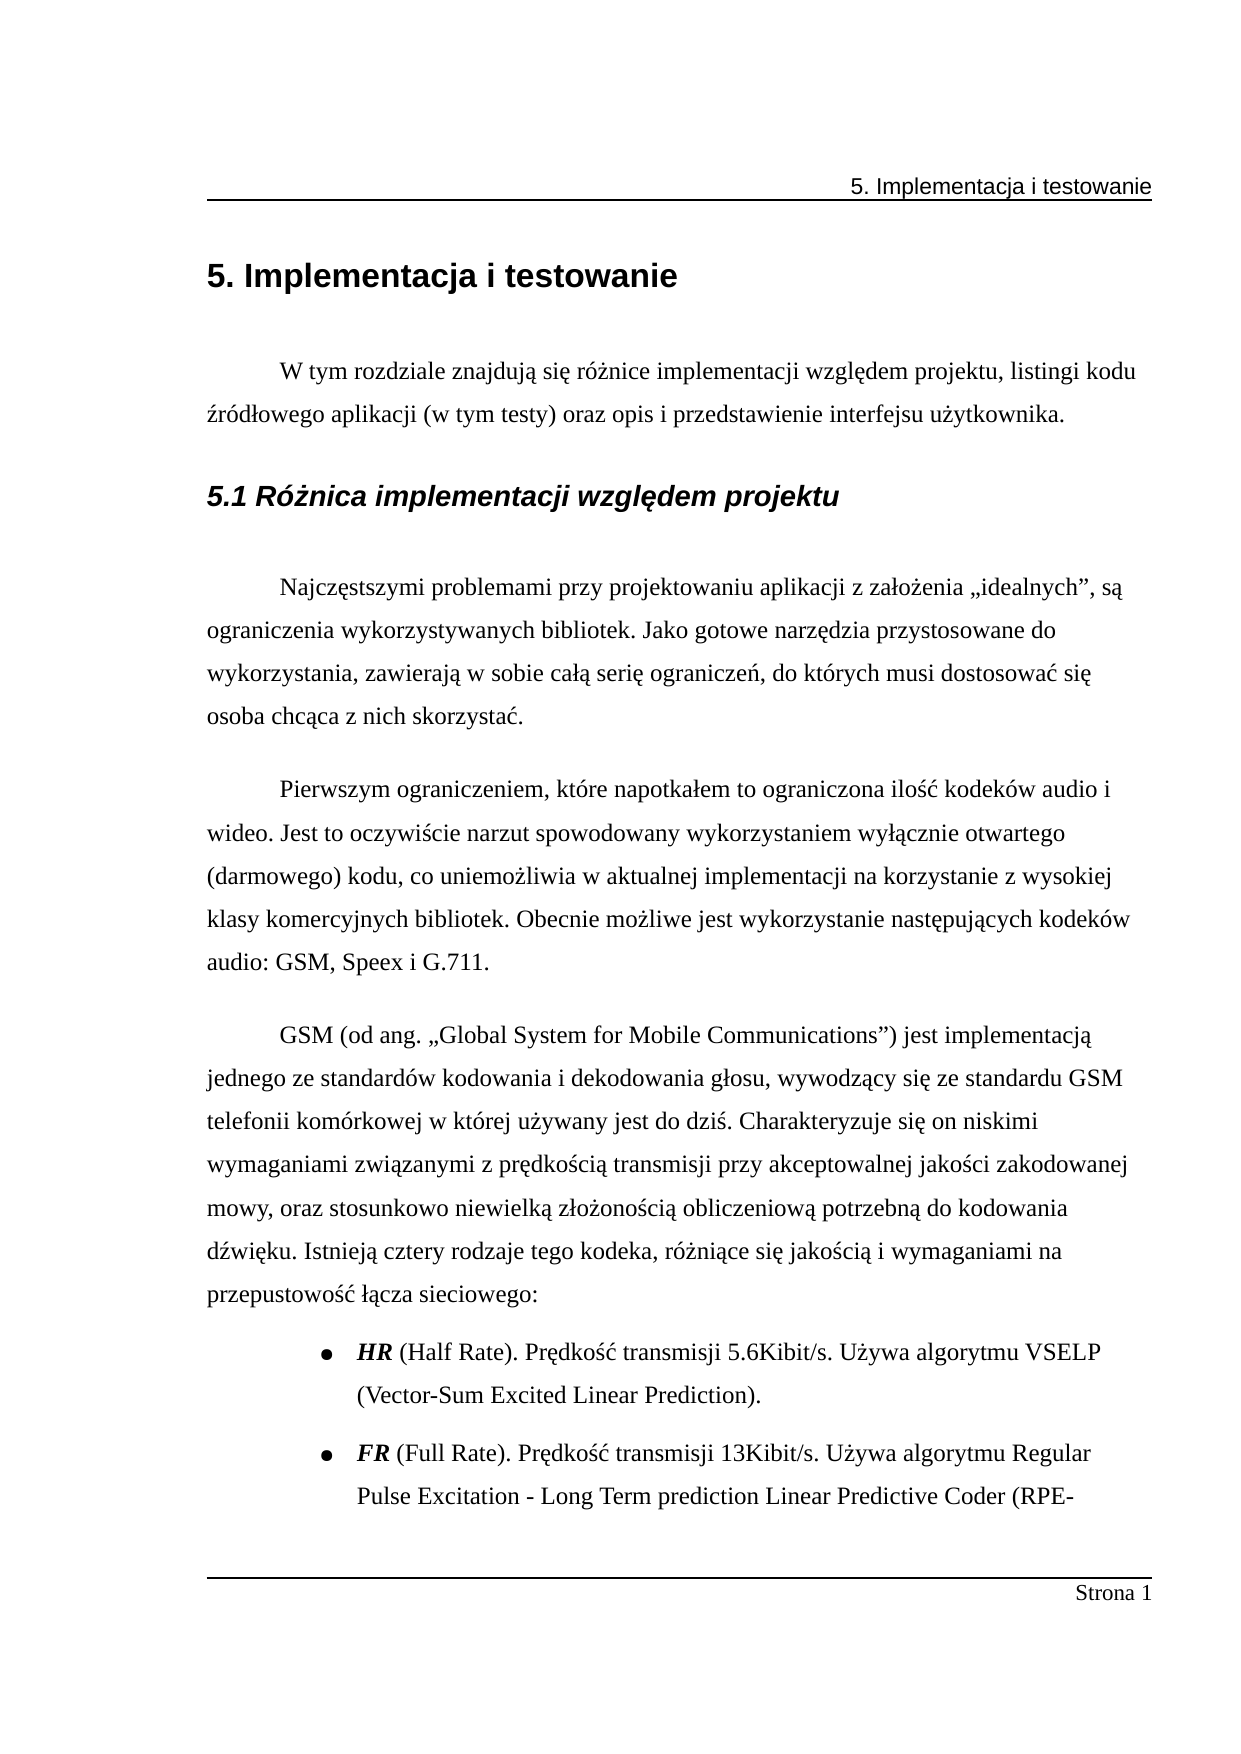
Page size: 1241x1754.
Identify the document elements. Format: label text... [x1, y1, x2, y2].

subtitle 5.1 Różnica implementacji względem projektu [207, 479, 1152, 513]
text Najczęstszymi problemami przy projektowaniu aplikacji z założenia „idealnych”, są ograniczenia wykorzystywanych bibliotek. Jako gotowe narzędzia przystosowane do wykorzystania, zawierają w sobie całą serię ograniczeń, do których musi dostosować się osoba chcąca z nich skorzystać. [207, 572, 1152, 730]
text W tym rozdziale znajdują się różnice implementacji względem projektu, listingi kodu źródłowego aplikacji (w tym testy) oraz opis i przedstawienie interfejsu użytkownika. [207, 356, 1152, 428]
text Pierwszym ograniczeniem, które napotkałem to ograniczona ilość kodeków audio i wideo. Jest to oczywiście narzut spowodowany wykorzystaniem wyłącznie otwartego (darmowego) kodu, co uniemożliwia w aktualnej implementacji na korzystanie z wysokiej klasy komercyjnych bibliotek. Obecnie możliwe jest wykorzystanie następujących kodeków audio: GSM, Speex i G.711. [207, 774, 1152, 976]
list FR (Full Rate). Prędkość transmisji 13Kibit/s. Używa algorytmu Regular Pulse Excitation - Long Term prediction Linear Predictive Coder (RPE- [319, 1438, 1122, 1510]
subtitle 5. Implementacja i testowanie [207, 256, 1152, 295]
list HR (Half Rate). Prędkość transmisji 5.6Kibit/s. Używa algorytmu VSELP (Vector-Sum Excited Linear Prediction). [319, 1337, 1122, 1409]
text GSM (od ang. „Global System for Mobile Communications”) jest implementacją jednego ze standardów kodowania i dekodowania głosu, wywodzący się ze standardu GSM telefonii komórkowej w której używany jest do dziś. Charakteryzuje się on niskimi wymaganiami związanymi z prędkością transmisji przy akceptowalnej jakości zakodowanej mowy, oraz stosunkowo niewielką złożonością obliczeniową potrzebną do kodowania dźwięku. Istnieją cztery rodzaje tego kodeka, różniące się jakością i wymaganiami na przepustowość łącza sieciowego: [207, 1020, 1152, 1308]
